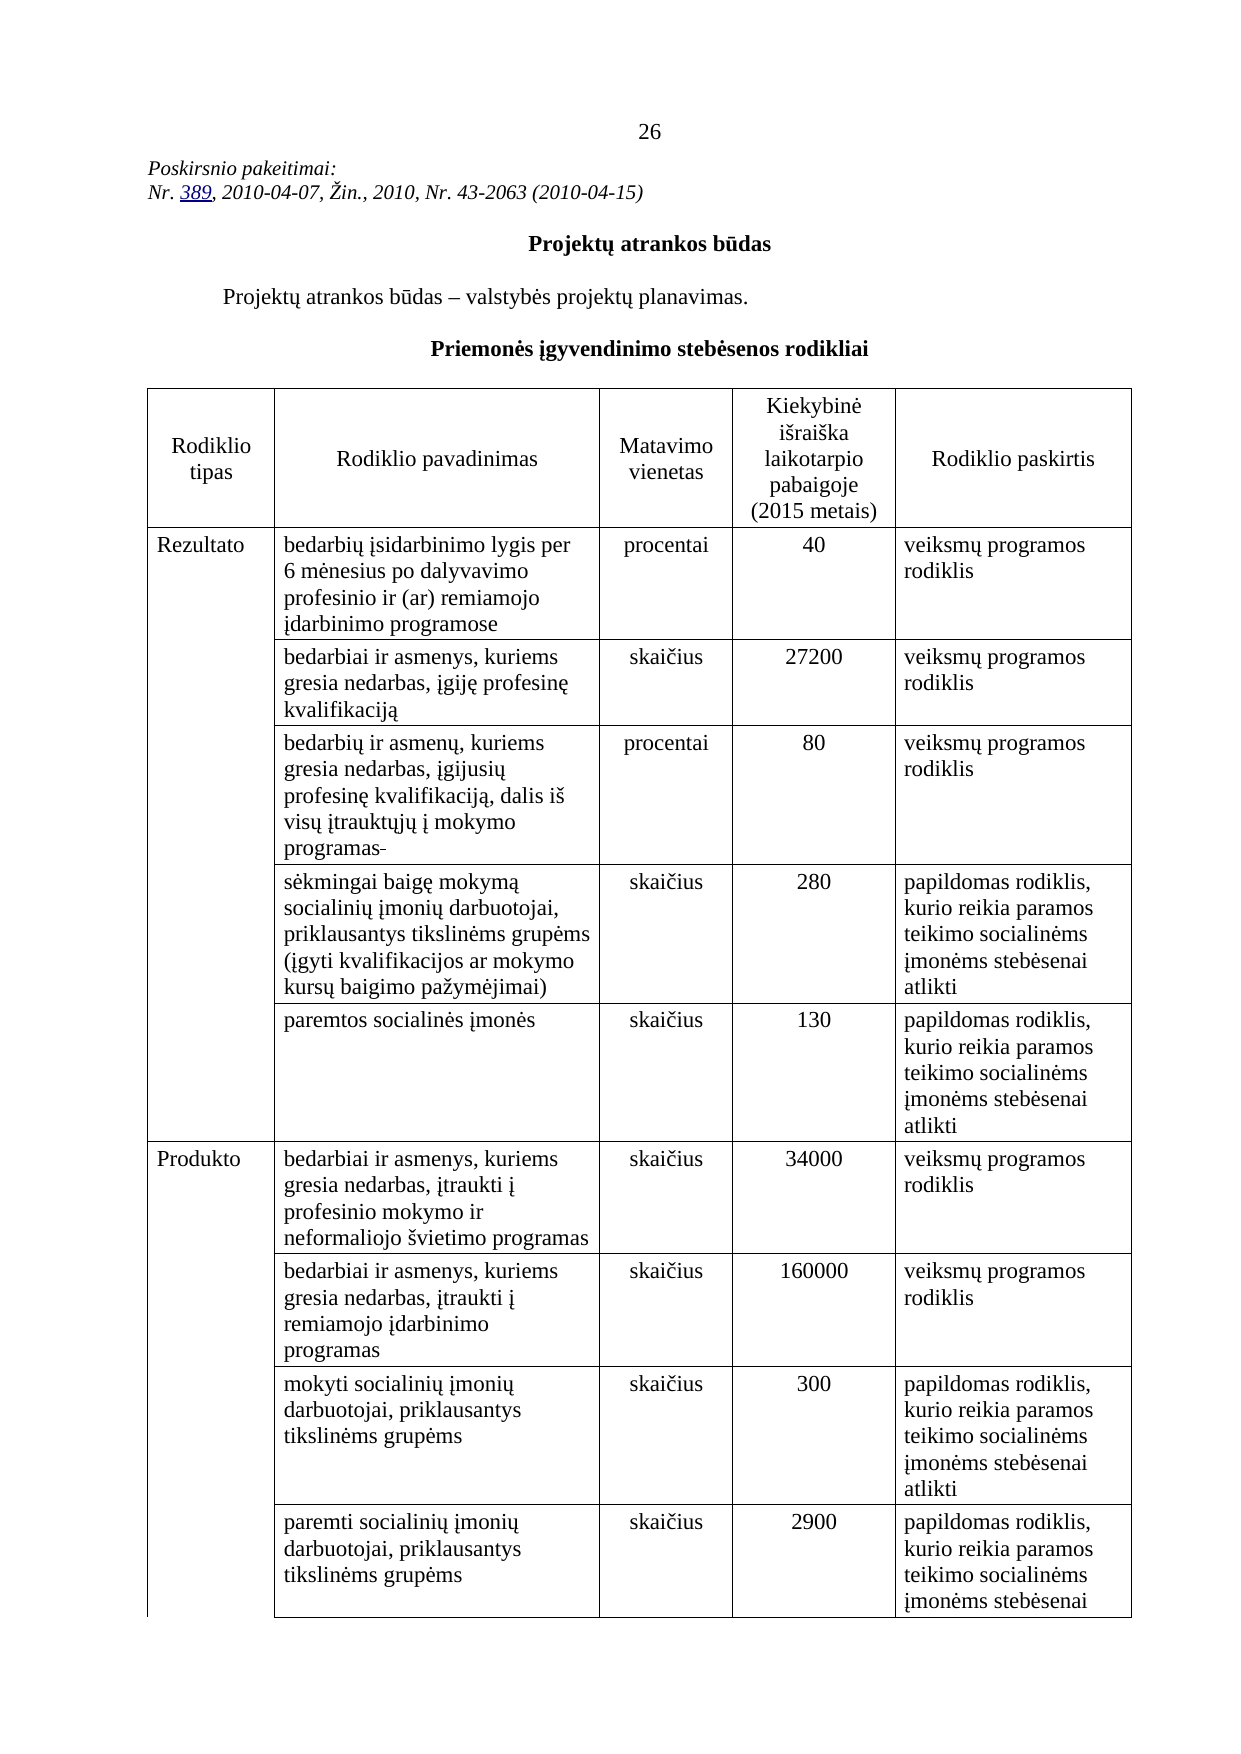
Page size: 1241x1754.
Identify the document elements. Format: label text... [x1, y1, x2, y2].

table_cell Produkto [148, 1142, 274, 1504]
table_cell papildomas rodiklis, kurio reikia paramos teikimo socialinėms įmonėms stebėsenai atlikti [896, 1367, 1131, 1504]
table_header Rodiklio pavadinimas [275, 389, 599, 527]
table_cell 40 [733, 528, 895, 639]
table_cell veiksmų programos rodiklis [896, 1142, 1131, 1253]
table_cell veiksmų programos rodiklis [896, 726, 1131, 864]
table_cell skaičius [600, 1505, 732, 1617]
table_header Matavimo vienetas [600, 389, 732, 527]
table_header Rodiklio paskirtis [896, 389, 1131, 527]
table_cell 130 [733, 1004, 895, 1141]
table_cell Rezultato [148, 528, 274, 1141]
table_cell bedarbių įsidarbinimo lygis per 6 mėnesius po dalyvavimo profesinio ir (ar) remiamojo įdarbinimo programose [275, 528, 599, 639]
table_cell 2900 [733, 1505, 895, 1617]
text Projektų atrankos būdas [148, 230, 1152, 256]
table_cell [148, 1504, 274, 1617]
table_header Rodiklio tipas [148, 389, 274, 527]
table_cell 300 [733, 1367, 895, 1504]
table_cell mokyti socialinių įmonių darbuotojai, priklausantys tikslinėms grupėms [275, 1367, 599, 1504]
table_cell skaičius [600, 1142, 732, 1253]
table_cell sėkmingai baigę mokymą socialinių įmonių darbuotojai, priklausantys tikslinėms grupėms (įgyti kvalifikacijos ar mokymo kursų baigimo pažymėjimai) [275, 865, 599, 1002]
table_cell papildomas rodiklis, kurio reikia paramos teikimo socialinėms įmonėms stebėsenai atlikti [896, 1004, 1131, 1141]
table_cell papildomas rodiklis, kurio reikia paramos teikimo socialinėms įmonėms stebėsenai atlikti [896, 865, 1131, 1002]
text Nr. 389, 2010-04-07, Žin., 2010, Nr. 43-2063 (2010-04-15) [148, 180, 1152, 204]
table_cell skaičius [600, 1367, 732, 1504]
text Projektų atrankos būdas – valstybės projektų planavimas. [148, 283, 1152, 309]
text Poskirsnio pakeitimai: [148, 156, 1152, 180]
table_cell bedarbiai ir asmenys, kuriems gresia nedarbas, įtraukti į remiamojo įdarbinimo programas [275, 1254, 599, 1366]
text Priemonės įgyvendinimo stebėsenos rodikliai [148, 336, 1152, 362]
table_cell skaičius [600, 640, 732, 725]
table_cell paremti socialinių įmonių darbuotojai, priklausantys tikslinėms grupėms [275, 1505, 599, 1617]
table_cell papildomas rodiklis, kurio reikia paramos teikimo socialinėms įmonėms stebėsenai [896, 1505, 1131, 1617]
table_cell 280 [733, 865, 895, 1002]
table_cell 80 [733, 726, 895, 864]
table_cell veiksmų programos rodiklis [896, 528, 1131, 639]
table_cell bedarbiai ir asmenys, kuriems gresia nedarbas, įgiję profesinę kvalifikaciją [275, 640, 599, 725]
table_cell bedarbiai ir asmenys, kuriems gresia nedarbas, įtraukti į profesinio mokymo ir neformaliojo švietimo programas [275, 1142, 599, 1253]
table_cell skaičius [600, 865, 732, 1002]
table_cell 27200 [733, 640, 895, 725]
table_cell skaičius [600, 1004, 732, 1141]
table_cell bedarbių ir asmenų, kuriems gresia nedarbas, įgijusių profesinę kvalifikaciją, dalis iš visų įtrauktųjų į mokymo programas [275, 726, 599, 864]
table_cell procentai [600, 726, 732, 864]
table_cell veiksmų programos rodiklis [896, 1254, 1131, 1366]
table_cell veiksmų programos rodiklis [896, 640, 1131, 725]
table_cell 34000 [733, 1142, 895, 1253]
table_cell procentai [600, 528, 732, 639]
table_cell skaičius [600, 1254, 732, 1366]
table_cell paremtos socialinės įmonės [275, 1004, 599, 1141]
table_header Kiekybinė išraiška laikotarpio pabaigoje (2015 metais) [733, 389, 895, 527]
table_cell 160000 [733, 1254, 895, 1366]
